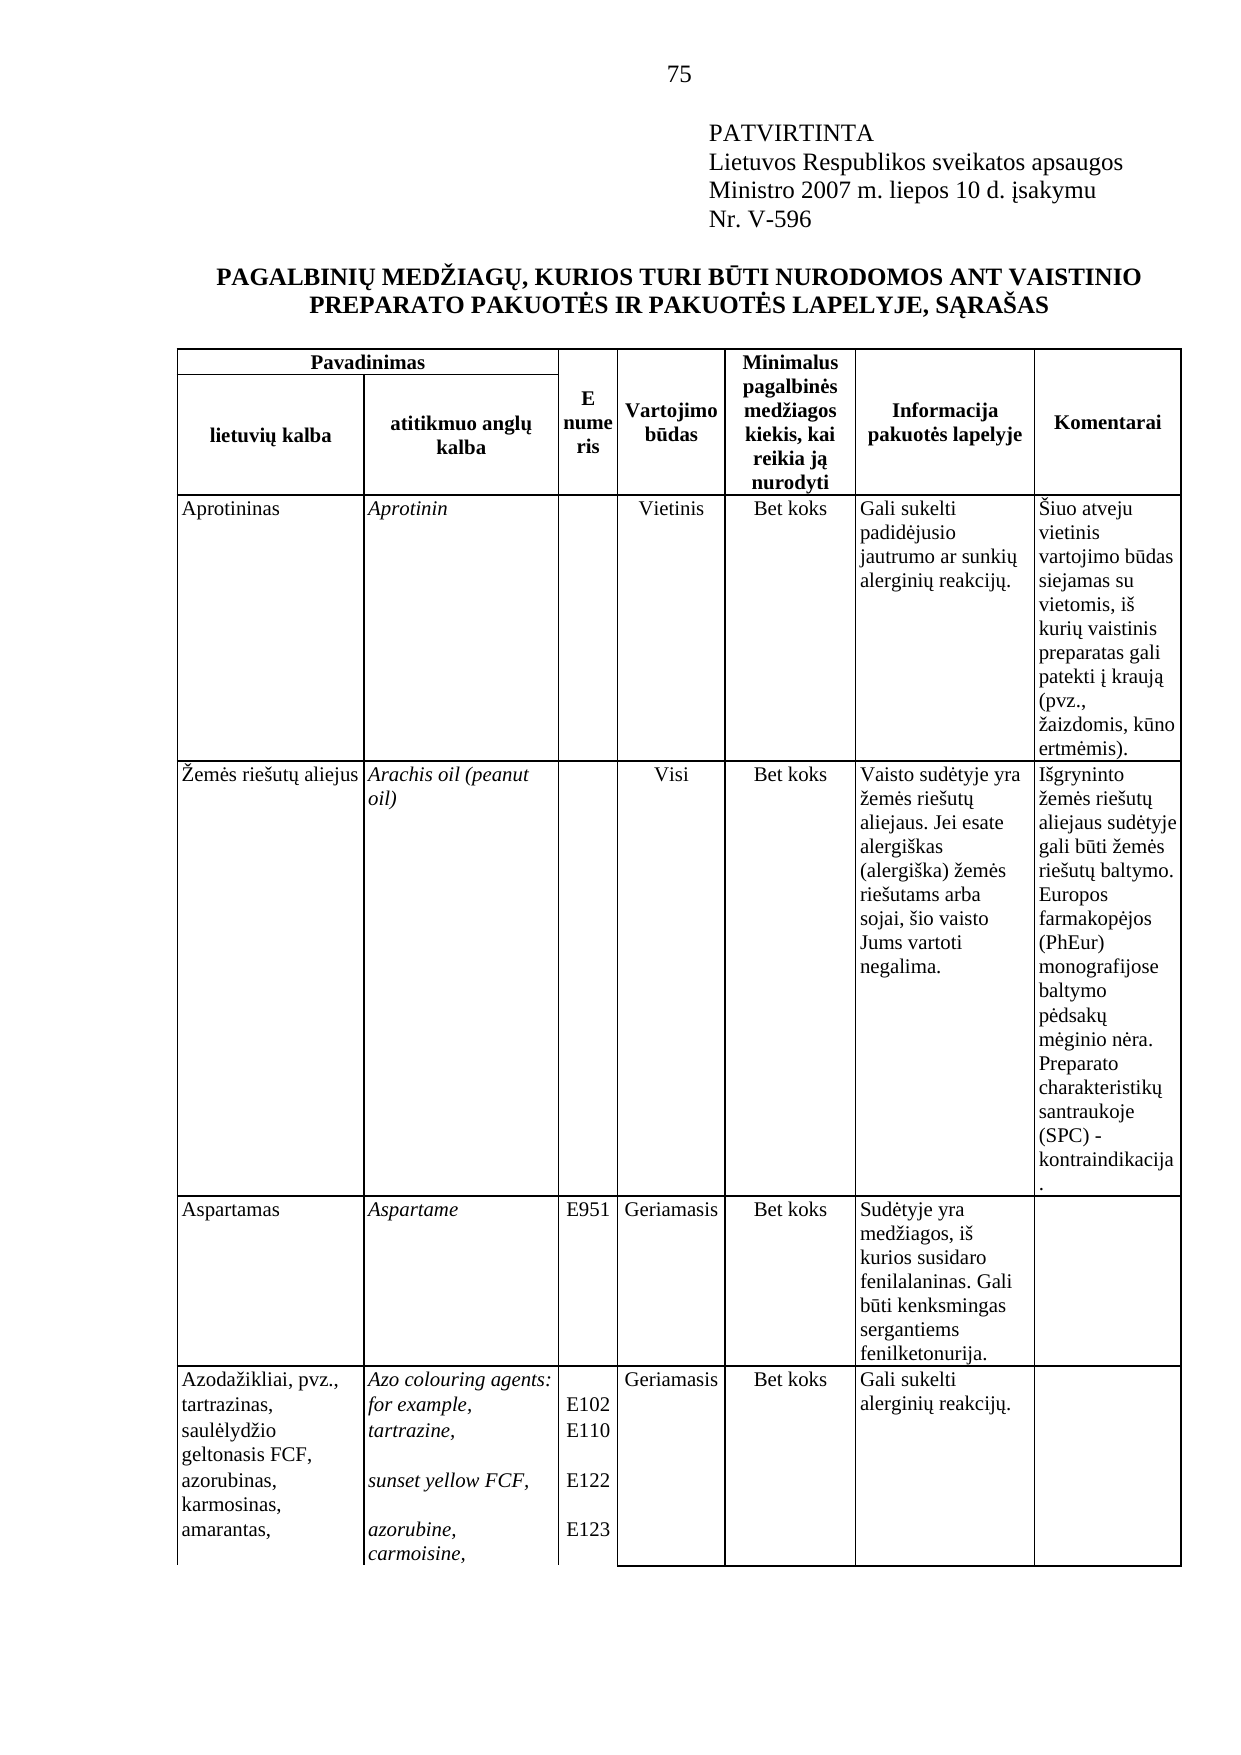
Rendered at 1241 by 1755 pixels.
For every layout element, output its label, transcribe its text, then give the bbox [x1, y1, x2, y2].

table_cell E102 [559, 1391, 617, 1416]
table_cell sunset yellow FCF, [365, 1466, 558, 1516]
table_cell Bet koks [726, 762, 855, 1195]
table_cell Aprotinin [365, 496, 558, 760]
table_cell atitikmuo anglų kalba [365, 375, 558, 494]
table_cell [1035, 1367, 1180, 1565]
table_cell Bet koks [726, 496, 855, 760]
table_cell Geriamasis [618, 1367, 724, 1565]
table_cell Geriamasis [618, 1197, 724, 1365]
table_cell [1035, 1197, 1180, 1365]
table_cell Vietinis [618, 496, 724, 760]
table_cell E951 [559, 1197, 617, 1365]
table_cell [559, 762, 617, 1195]
table_cell E110 [559, 1416, 617, 1466]
table_cell tartrazine, [365, 1416, 558, 1466]
table_cell Bet koks [726, 1197, 855, 1365]
table_header Komentarai [1035, 350, 1180, 494]
table_cell [613, 1367, 617, 1391]
table_cell saulėlydžio geltonasis FCF, [178, 1416, 363, 1466]
table_cell Bet koks [726, 1367, 855, 1565]
table_cell E123 [559, 1516, 617, 1565]
table_cell Aspartamas [178, 1197, 363, 1365]
table_cell Aprotininas [178, 496, 363, 760]
table_cell for example, [365, 1391, 558, 1416]
table_cell E122 [559, 1466, 617, 1516]
table_cell tartrazinas, [178, 1391, 363, 1416]
table_cell Aspartame [365, 1197, 558, 1365]
table_cell Arachis oil (peanut oil) [365, 762, 558, 1195]
table_cell Visi [618, 762, 724, 1195]
table_cell azorubine, carmoisine, [365, 1516, 558, 1565]
table_cell Žemės riešutų aliejus [178, 762, 363, 1195]
text PATVIRTINTA [709, 118, 1181, 147]
table_cell amarantas, [178, 1516, 363, 1565]
table_cell Gali sukelti alerginių reakcijų. [856, 1367, 1034, 1565]
table_header Informacija pakuotės lapelyje [856, 350, 1034, 494]
table_cell Gali sukelti padidėjusio jautrumo ar sunkių alerginių reakcijų. [856, 496, 1034, 760]
table_cell azorubinas, karmosinas, [178, 1466, 363, 1516]
text PAGALBINIŲ MEDŽIAGŲ, KURIOS TURI BŪTI NURODOMOS ANT VAISTINIO PREPARATO PAKUOTĖS IR PAKUOTĖS LAPELYJE, SĄRAŠAS [177, 262, 1181, 319]
table_cell Vaisto sudėtyje yra žemės riešutų aliejaus. Jei esate alergiškas (alergiška) žemės riešutams arba sojai, šio vaisto Jums vartoti negalima. [856, 762, 1034, 1195]
text Ministro 2007 m. liepos 10 d. įsakymu [177, 176, 1181, 204]
text Lietuvos Respublikos sveikatos apsaugos [177, 147, 1181, 176]
table_cell lietuvių kalba [178, 375, 363, 494]
table_header E numeris [559, 350, 617, 494]
text Nr. V-596 [177, 204, 1181, 233]
table_cell [559, 496, 617, 760]
table_header Vartojimo būdas [618, 350, 724, 494]
